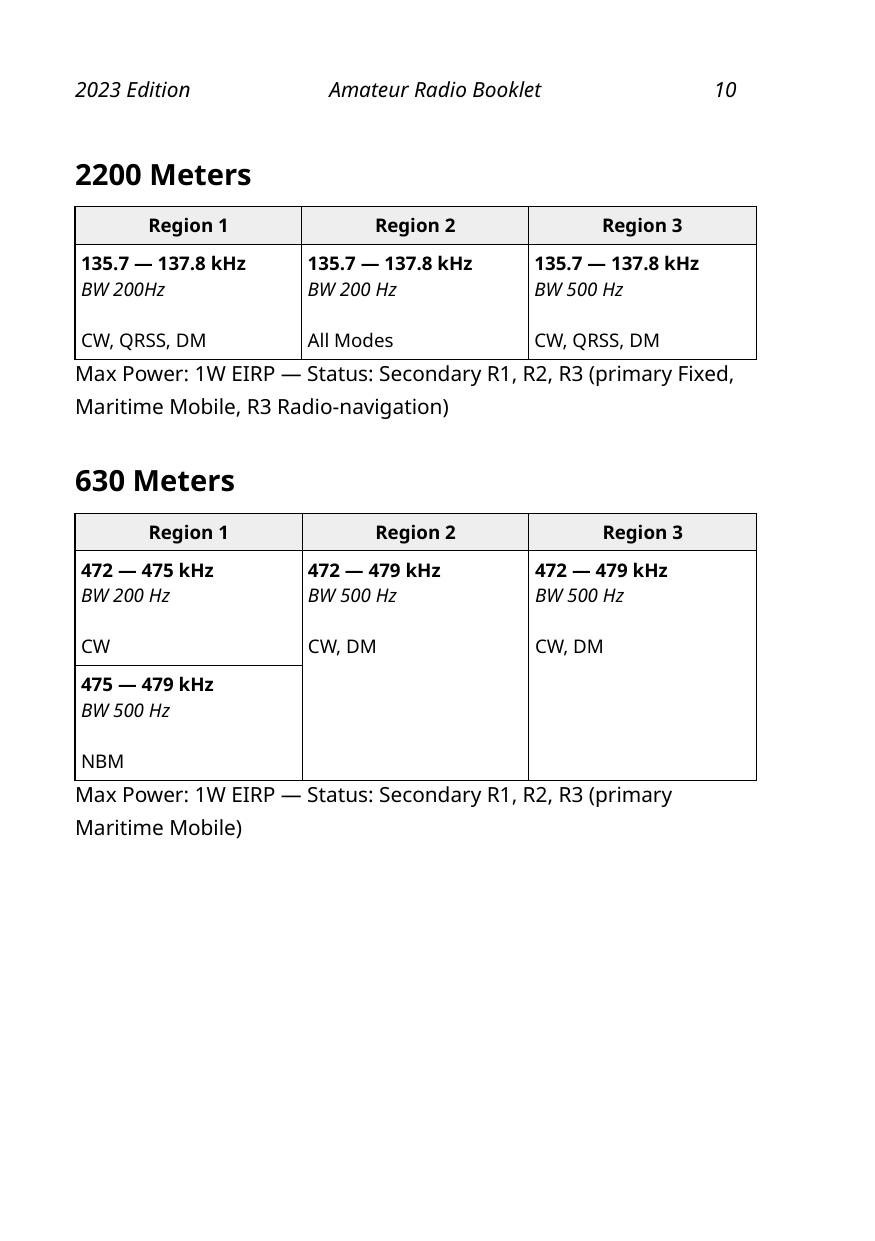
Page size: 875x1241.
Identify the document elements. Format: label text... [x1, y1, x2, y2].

table_header Region 2 [302, 207, 528, 244]
table_header Region 3 [529, 514, 756, 550]
subtitle 2200 Meters [75, 154, 756, 193]
table_cell 472 — 479 kHz BW 500 Hz CW, DM [529, 551, 756, 779]
table_cell 135.7 — 137.8 kHz BW 200 Hz All Modes [302, 245, 528, 358]
table_header Region 2 [303, 514, 528, 550]
table_cell 135.7 — 137.8 kHz BW 200Hz CW, QRSS, DM [76, 245, 301, 358]
table_header Region 1 [76, 207, 301, 244]
table_header Region 1 [76, 514, 302, 550]
table_cell 135.7 — 137.8 kHz BW 500 Hz CW, QRSS, DM [529, 245, 756, 358]
table_cell 472 — 479 kHz BW 500 Hz CW, DM [303, 551, 528, 779]
table_header Region 3 [529, 207, 756, 244]
subtitle 630 Meters [75, 460, 756, 500]
text Max Power: 1W EIRP — Status: Secondary R1, R2, R3 (primary Maritime Mobile) [75, 781, 756, 842]
table_cell 475 — 479 kHz BW 500 Hz NBM [76, 666, 302, 779]
table_cell 472 — 475 kHz BW 200 Hz CW [76, 551, 302, 665]
text Max Power: 1W EIRP — Status: Secondary R1, R2, R3 (primary Fixed, Maritime Mobile, R3 Radio-navigation) [75, 360, 756, 421]
